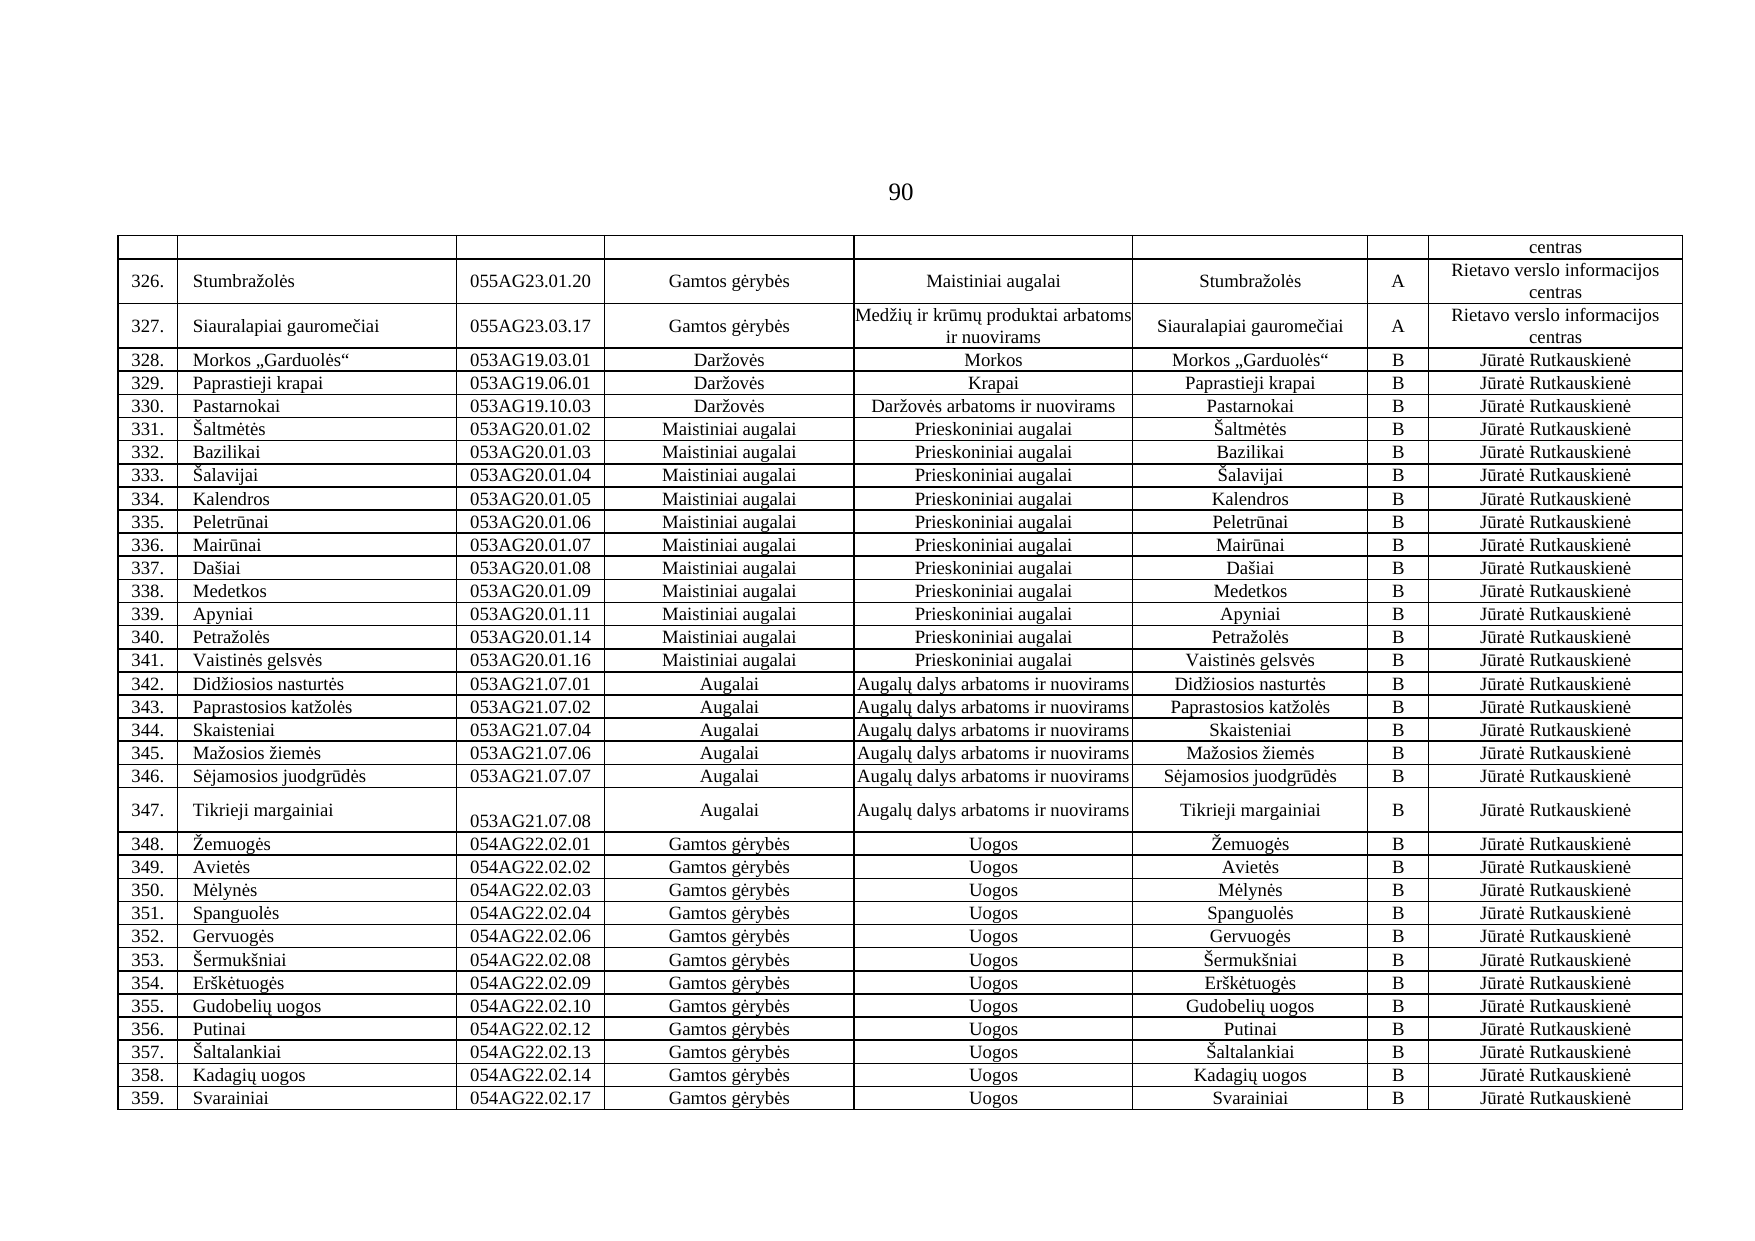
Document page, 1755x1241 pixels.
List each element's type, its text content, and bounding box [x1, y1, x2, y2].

table_cell 053AG20.01.06 [457, 511, 604, 532]
table_cell 350. [119, 879, 177, 901]
table_cell Uogos [855, 833, 1132, 854]
table_cell Uogos [855, 995, 1132, 1016]
table_cell B [1368, 418, 1428, 440]
table_cell Jūratė Rutkauskienė [1429, 972, 1682, 993]
table_cell Augalų dalys arbatoms ir nuovirams [855, 742, 1132, 763]
table_cell Rietavo verslo informacijos centras [1429, 260, 1682, 302]
table_cell Jūratė Rutkauskienė [1429, 833, 1682, 854]
table_cell Daržovės [605, 349, 853, 370]
table_cell 347. [119, 788, 177, 831]
table_cell Gamtos gėrybės [605, 879, 853, 901]
table_cell Kadagių uogos [1133, 1064, 1367, 1086]
table_cell Uogos [855, 879, 1132, 901]
table_cell Jūratė Rutkauskienė [1429, 465, 1682, 486]
table_cell Prieskoniniai augalai [855, 603, 1132, 625]
table_cell Paprastieji krapai [178, 372, 456, 393]
table_cell B [1368, 1041, 1428, 1062]
table_cell 053AG20.01.04 [457, 465, 604, 486]
table_cell Jūratė Rutkauskienė [1429, 719, 1682, 740]
table_cell Jūratė Rutkauskienė [1429, 1064, 1682, 1086]
table_cell Apyniai [1133, 603, 1367, 625]
table_cell Jūratė Rutkauskienė [1429, 1018, 1682, 1039]
table_cell 054AG22.02.06 [457, 925, 604, 947]
table_cell B [1368, 349, 1428, 370]
table_cell Paprastosios katžolės [1133, 696, 1367, 717]
table_cell 334. [119, 488, 177, 509]
table_cell Gervuogės [1133, 925, 1367, 947]
table_cell Šermukšniai [178, 948, 456, 970]
table_cell 055AG23.03.17 [457, 304, 604, 347]
table_cell B [1368, 765, 1428, 787]
table_cell Uogos [855, 902, 1132, 924]
table_cell Šalavijai [178, 465, 456, 486]
table_cell Jūratė Rutkauskienė [1429, 995, 1682, 1016]
table_cell B [1368, 696, 1428, 717]
table_cell Žemuogės [178, 833, 456, 854]
table_cell 055AG23.01.20 [457, 260, 604, 302]
table_cell 338. [119, 580, 177, 602]
table_cell Jūratė Rutkauskienė [1429, 879, 1682, 901]
table_cell 343. [119, 696, 177, 717]
table_cell 359. [119, 1087, 177, 1109]
table_cell Augalai [605, 742, 853, 763]
table_cell Šaltalankiai [178, 1041, 456, 1062]
table_cell Jūratė Rutkauskienė [1429, 511, 1682, 532]
table_cell Rietavo verslo informacijos centras [1429, 304, 1682, 347]
table_cell Avietės [1133, 856, 1367, 877]
table_cell B [1368, 441, 1428, 463]
table_cell Jūratė Rutkauskienė [1429, 372, 1682, 393]
table_cell 053AG20.01.08 [457, 557, 604, 578]
table_cell 339. [119, 603, 177, 625]
table_cell Jūratė Rutkauskienė [1429, 418, 1682, 440]
table_cell Spanguolės [178, 902, 456, 924]
table_cell Sėjamosios juodgrūdės [178, 765, 456, 787]
table_cell Jūratė Rutkauskienė [1429, 580, 1682, 602]
table_cell Krapai [855, 372, 1132, 393]
table_cell Jūratė Rutkauskienė [1429, 441, 1682, 463]
table_cell Medžių ir krūmų produktai arbatoms ir nuovirams [855, 304, 1132, 347]
table_cell Vaistinės gelsvės [1133, 650, 1367, 671]
table_cell [119, 236, 177, 258]
table_cell [1368, 236, 1428, 258]
table_cell Pastarnokai [1133, 395, 1367, 417]
table_cell Augalų dalys arbatoms ir nuovirams [855, 673, 1132, 694]
table_cell Peletrūnai [178, 511, 456, 532]
table_cell Gamtos gėrybės [605, 925, 853, 947]
table_cell Putinai [178, 1018, 456, 1039]
table_cell Kalendros [178, 488, 456, 509]
table_cell Jūratė Rutkauskienė [1429, 395, 1682, 417]
table_cell B [1368, 995, 1428, 1016]
table_cell 344. [119, 719, 177, 740]
table_cell Prieskoniniai augalai [855, 511, 1132, 532]
table_cell 342. [119, 673, 177, 694]
table_cell Augalai [605, 696, 853, 717]
table_cell Avietės [178, 856, 456, 877]
table_cell Maistiniai augalai [605, 650, 853, 671]
table_cell 328. [119, 349, 177, 370]
table_cell B [1368, 673, 1428, 694]
table_cell Jūratė Rutkauskienė [1429, 349, 1682, 370]
table_cell Skaisteniai [1133, 719, 1367, 740]
table_cell 054AG22.02.08 [457, 948, 604, 970]
table_cell B [1368, 650, 1428, 671]
table_cell 054AG22.02.10 [457, 995, 604, 1016]
table_cell 054AG22.02.17 [457, 1087, 604, 1109]
table_cell 331. [119, 418, 177, 440]
table_cell Jūratė Rutkauskienė [1429, 1087, 1682, 1109]
table_cell 329. [119, 372, 177, 393]
table_cell 348. [119, 833, 177, 854]
table_cell B [1368, 395, 1428, 417]
table_cell 353. [119, 948, 177, 970]
table_cell B [1368, 902, 1428, 924]
table_cell Gamtos gėrybės [605, 1064, 853, 1086]
table_cell Uogos [855, 856, 1132, 877]
table_cell Stumbražolės [178, 260, 456, 302]
table_cell Maistiniai augalai [605, 534, 853, 555]
table_cell Uogos [855, 1064, 1132, 1086]
table_cell Šaltmėtės [1133, 418, 1367, 440]
table_cell Jūratė Rutkauskienė [1429, 925, 1682, 947]
table_cell Erškėtuogės [178, 972, 456, 993]
table_cell Prieskoniniai augalai [855, 626, 1132, 648]
table_cell Mairūnai [1133, 534, 1367, 555]
table_cell 346. [119, 765, 177, 787]
table_cell A [1368, 304, 1428, 347]
table_cell Augalų dalys arbatoms ir nuovirams [855, 719, 1132, 740]
table_cell Augalų dalys arbatoms ir nuovirams [855, 696, 1132, 717]
table_cell Gamtos gėrybės [605, 1041, 853, 1062]
table_cell Maistiniai augalai [605, 441, 853, 463]
table_cell B [1368, 626, 1428, 648]
table_cell 054AG22.02.12 [457, 1018, 604, 1039]
table_cell Petražolės [1133, 626, 1367, 648]
table_cell Maistiniai augalai [605, 488, 853, 509]
table_cell Vaistinės gelsvės [178, 650, 456, 671]
table_cell Uogos [855, 1041, 1132, 1062]
table_cell Uogos [855, 1018, 1132, 1039]
table_cell Daržovės [605, 372, 853, 393]
table_cell B [1368, 1018, 1428, 1039]
table_cell Stumbražolės [1133, 260, 1367, 302]
table_cell 332. [119, 441, 177, 463]
table_cell Jūratė Rutkauskienė [1429, 557, 1682, 578]
table_cell 054AG22.02.04 [457, 902, 604, 924]
table_cell Siauralapiai gauromečiai [1133, 304, 1367, 347]
table_cell 330. [119, 395, 177, 417]
table_cell Mėlynės [178, 879, 456, 901]
table_cell 337. [119, 557, 177, 578]
table_cell Gamtos gėrybės [605, 304, 853, 347]
table_cell 054AG22.02.03 [457, 879, 604, 901]
table_cell Mairūnai [178, 534, 456, 555]
table_cell Augalų dalys arbatoms ir nuovirams [855, 788, 1132, 831]
table_cell Maistiniai augalai [605, 580, 853, 602]
table_cell Mėlynės [1133, 879, 1367, 901]
table_cell Morkos „Garduolės“ [178, 349, 456, 370]
table_cell 053AG20.01.09 [457, 580, 604, 602]
table_cell Jūratė Rutkauskienė [1429, 1041, 1682, 1062]
table_cell 053AG21.07.07 [457, 765, 604, 787]
table_cell 357. [119, 1041, 177, 1062]
table_cell 053AG20.01.11 [457, 603, 604, 625]
table_cell 326. [119, 260, 177, 302]
table_cell 333. [119, 465, 177, 486]
table_cell Svarainiai [178, 1087, 456, 1109]
table_cell Gamtos gėrybės [605, 902, 853, 924]
table_cell Medetkos [1133, 580, 1367, 602]
table_cell Augalai [605, 788, 853, 831]
table_cell 053AG20.01.07 [457, 534, 604, 555]
table_cell Tikrieji margainiai [1133, 788, 1367, 831]
table_cell Kadagių uogos [178, 1064, 456, 1086]
table_cell Šaltmėtės [178, 418, 456, 440]
table_cell Jūratė Rutkauskienė [1429, 902, 1682, 924]
table_cell Didžiosios nasturtės [178, 673, 456, 694]
table_cell Gudobelių uogos [1133, 995, 1367, 1016]
table_cell B [1368, 534, 1428, 555]
table_cell Paprastieji krapai [1133, 372, 1367, 393]
table_cell Maistiniai augalai [605, 418, 853, 440]
table_cell B [1368, 742, 1428, 763]
table_cell B [1368, 580, 1428, 602]
table_cell 053AG20.01.16 [457, 650, 604, 671]
table_cell Prieskoniniai augalai [855, 534, 1132, 555]
table_cell 053AG21.07.01 [457, 673, 604, 694]
table_cell B [1368, 925, 1428, 947]
table_cell 356. [119, 1018, 177, 1039]
table_cell Dašiai [1133, 557, 1367, 578]
table_cell 345. [119, 742, 177, 763]
table_cell Jūratė Rutkauskienė [1429, 650, 1682, 671]
table_cell Apyniai [178, 603, 456, 625]
table_cell 336. [119, 534, 177, 555]
table_cell B [1368, 788, 1428, 831]
table_cell Uogos [855, 925, 1132, 947]
table_cell Gamtos gėrybės [605, 856, 853, 877]
table_cell Žemuogės [1133, 833, 1367, 854]
table_cell Šalavijai [1133, 465, 1367, 486]
table_cell B [1368, 879, 1428, 901]
table_cell B [1368, 465, 1428, 486]
table_cell Uogos [855, 972, 1132, 993]
table_cell Daržovės arbatoms ir nuovirams [855, 395, 1132, 417]
table_cell Gamtos gėrybės [605, 1018, 853, 1039]
table_cell Prieskoniniai augalai [855, 441, 1132, 463]
table_cell Jūratė Rutkauskienė [1429, 673, 1682, 694]
table_cell 054AG22.02.01 [457, 833, 604, 854]
table_cell Šermukšniai [1133, 948, 1367, 970]
table_cell [457, 236, 604, 258]
table_cell Jūratė Rutkauskienė [1429, 534, 1682, 555]
table_cell B [1368, 719, 1428, 740]
table_cell 053AG21.07.04 [457, 719, 604, 740]
table_cell Jūratė Rutkauskienė [1429, 742, 1682, 763]
table_cell Dašiai [178, 557, 456, 578]
table_cell 053AG20.01.05 [457, 488, 604, 509]
table_cell 053AG19.06.01 [457, 372, 604, 393]
table_cell 352. [119, 925, 177, 947]
table_cell Morkos „Garduolės“ [1133, 349, 1367, 370]
table_cell 354. [119, 972, 177, 993]
table_cell Maistiniai augalai [605, 557, 853, 578]
table_cell 053AG20.01.14 [457, 626, 604, 648]
table_cell Prieskoniniai augalai [855, 580, 1132, 602]
table_cell Augalai [605, 719, 853, 740]
table_cell Uogos [855, 948, 1132, 970]
table_cell B [1368, 1064, 1428, 1086]
table_cell Maistiniai augalai [605, 603, 853, 625]
table_cell Svarainiai [1133, 1087, 1367, 1109]
table_cell Mažosios žiemės [178, 742, 456, 763]
table_cell 351. [119, 902, 177, 924]
table_cell 053AG21.07.08 [457, 788, 604, 831]
table_cell Siauralapiai gauromečiai [178, 304, 456, 347]
table_cell Gamtos gėrybės [605, 1087, 853, 1109]
table_cell Maistiniai augalai [605, 511, 853, 532]
table_cell Prieskoniniai augalai [855, 488, 1132, 509]
table_cell B [1368, 557, 1428, 578]
table_cell Putinai [1133, 1018, 1367, 1039]
table_cell B [1368, 372, 1428, 393]
table_cell Didžiosios nasturtės [1133, 673, 1367, 694]
table_cell Jūratė Rutkauskienė [1429, 626, 1682, 648]
table_cell Maistiniai augalai [605, 465, 853, 486]
table_cell 054AG22.02.13 [457, 1041, 604, 1062]
table_cell Augalai [605, 765, 853, 787]
table_cell A [1368, 260, 1428, 302]
table_cell B [1368, 511, 1428, 532]
table_cell 053AG20.01.03 [457, 441, 604, 463]
table_cell Jūratė Rutkauskienė [1429, 788, 1682, 831]
table_cell 340. [119, 626, 177, 648]
table_cell B [1368, 603, 1428, 625]
table_cell Prieskoniniai augalai [855, 418, 1132, 440]
table_cell Medetkos [178, 580, 456, 602]
table_cell Jūratė Rutkauskienė [1429, 488, 1682, 509]
table_cell Gamtos gėrybės [605, 833, 853, 854]
table_cell B [1368, 833, 1428, 854]
table_cell Daržovės [605, 395, 853, 417]
table_cell Uogos [855, 1087, 1132, 1109]
table_cell B [1368, 948, 1428, 970]
table_cell Erškėtuogės [1133, 972, 1367, 993]
table_cell Šaltalankiai [1133, 1041, 1367, 1062]
table_cell Augalų dalys arbatoms ir nuovirams [855, 765, 1132, 787]
table_cell Jūratė Rutkauskienė [1429, 603, 1682, 625]
table_cell Maistiniai augalai [855, 260, 1132, 302]
table_cell [855, 236, 1132, 258]
table_cell Morkos [855, 349, 1132, 370]
table_cell B [1368, 1087, 1428, 1109]
table_cell 053AG21.07.02 [457, 696, 604, 717]
table_cell 335. [119, 511, 177, 532]
table_cell Jūratė Rutkauskienė [1429, 765, 1682, 787]
table_cell 327. [119, 304, 177, 347]
table_cell Tikrieji margainiai [178, 788, 456, 831]
table_cell 054AG22.02.14 [457, 1064, 604, 1086]
table_cell 341. [119, 650, 177, 671]
table_cell Bazilikai [178, 441, 456, 463]
table_cell Gervuogės [178, 925, 456, 947]
table_cell Spanguolės [1133, 902, 1367, 924]
table_cell Paprastosios katžolės [178, 696, 456, 717]
table_cell 053AG19.10.03 [457, 395, 604, 417]
table_cell Petražolės [178, 626, 456, 648]
table_cell Mažosios žiemės [1133, 742, 1367, 763]
table_cell Augalai [605, 673, 853, 694]
table_cell Gamtos gėrybės [605, 260, 853, 302]
table_cell Skaisteniai [178, 719, 456, 740]
table_cell B [1368, 972, 1428, 993]
table_cell Maistiniai augalai [605, 626, 853, 648]
table_cell [605, 236, 853, 258]
table_cell 358. [119, 1064, 177, 1086]
table_cell [178, 236, 456, 258]
table_cell B [1368, 488, 1428, 509]
table_cell Peletrūnai [1133, 511, 1367, 532]
table_cell Kalendros [1133, 488, 1367, 509]
table_cell 053AG21.07.06 [457, 742, 604, 763]
table_cell Gamtos gėrybės [605, 972, 853, 993]
table_cell Gamtos gėrybės [605, 948, 853, 970]
table_cell Bazilikai [1133, 441, 1367, 463]
table_cell Prieskoniniai augalai [855, 557, 1132, 578]
table_cell Prieskoniniai augalai [855, 465, 1132, 486]
table_cell Pastarnokai [178, 395, 456, 417]
table_cell Gudobelių uogos [178, 995, 456, 1016]
table_cell 054AG22.02.09 [457, 972, 604, 993]
table_cell [1133, 236, 1367, 258]
table_cell 054AG22.02.02 [457, 856, 604, 877]
table_cell Jūratė Rutkauskienė [1429, 856, 1682, 877]
table_cell Prieskoniniai augalai [855, 650, 1132, 671]
table_cell 355. [119, 995, 177, 1016]
table_cell Gamtos gėrybės [605, 995, 853, 1016]
table_cell 053AG19.03.01 [457, 349, 604, 370]
table_cell Sėjamosios juodgrūdės [1133, 765, 1367, 787]
table_cell 349. [119, 856, 177, 877]
table_cell B [1368, 856, 1428, 877]
table_cell Jūratė Rutkauskienė [1429, 948, 1682, 970]
table_cell Jūratė Rutkauskienė [1429, 696, 1682, 717]
table_cell 053AG20.01.02 [457, 418, 604, 440]
table_cell centras [1429, 236, 1682, 258]
